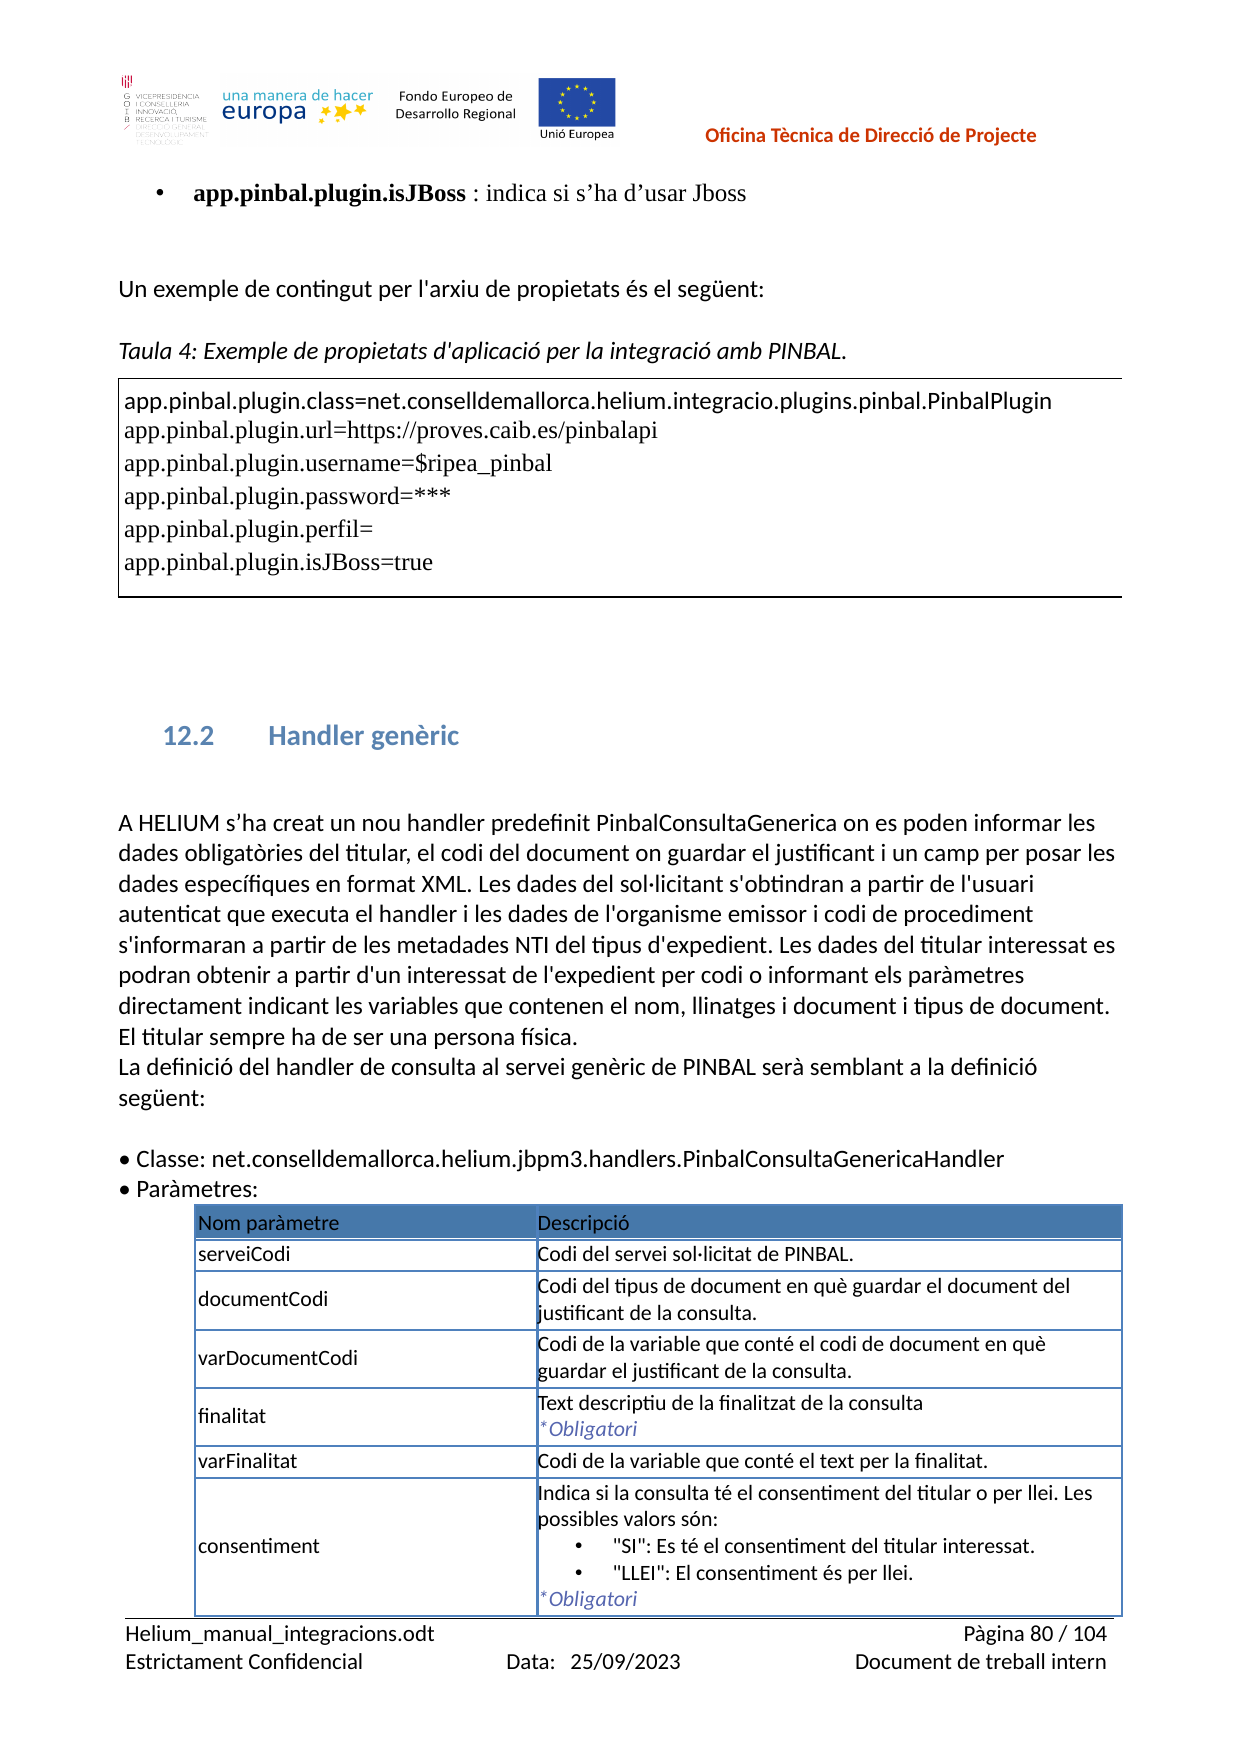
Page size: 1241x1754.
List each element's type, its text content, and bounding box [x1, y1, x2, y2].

table_cell Codi del servei sol·licitat de PINBAL. [539, 1241, 1121, 1270]
table_cell serveiCodi [196, 1241, 536, 1270]
table_cell Codi de la variable que conté el codi de document en què guardar el justificant de la consulta. [539, 1331, 1121, 1387]
list app.pinbal.plugin.isJBoss : indica si s’ha d’usar Jboss [156, 178, 1122, 206]
text A HELIUM s’ha creat un nou handler predefinit PinbalConsultaGenerica on es poden informar les dades obligatòries del titular, el codi del document on guardar el justificant i un camp per posar les dades específiques en format XML. Les dades del sol·licitant s'obtindran a partir de l'usuari autenticat que executa el handler i les dades de l'organisme emissor i codi de procediment s'informaran a partir de les metadades NTI del tipus d'expedient. Les dades del titular interessat es podran obtenir a partir d'un interessat de l'expedient per codi o informant els paràmetres directament indicant les variables que contenen el nom, llinatges i document i tipus de document. El titular sempre ha de ser una persona física. [118, 807, 1122, 1051]
text La definició del handler de consulta al servei genèric de PINBAL serà semblant a la definició següent: [118, 1051, 1122, 1112]
picture [118, 73, 213, 147]
table_cell varDocumentCodi [196, 1331, 536, 1387]
table_header app.pinbal.plugin.class=net.conselldemallorca.helium.integracio.plugins.pinbal.PinbalPlugin app.pinbal.plugin.url=https://proves.caib.es/pinbalapi app.pinbal.plugin.username=$ripea_pinbal app.pinbal.plugin.password=*** app.pinbal.plugin.perfil= app.pinbal.plugin.isJBoss=true [119, 379, 1122, 596]
table_cell varFinalitat [196, 1447, 536, 1477]
table_cell Text descriptiu de la finalitzat de la consulta *Obligatori [539, 1389, 1121, 1445]
table_cell Codi de la variable que conté el text per la finalitat. [539, 1447, 1121, 1477]
table_cell Indica si la consulta té el consentiment del titular o per llei. Les possibles valors són: "SI": Es té el consentiment del titular interessat. "LLEI": El consentiment és per llei. *Obligatori [539, 1479, 1121, 1615]
text • Paràmetres: [118, 1173, 1122, 1204]
table_cell consentiment [196, 1479, 536, 1615]
subtitle Handler genèric [156, 717, 1122, 753]
table_header Descripció [539, 1206, 1121, 1238]
table_cell documentCodi [196, 1272, 536, 1328]
picture [219, 73, 621, 147]
text Un exemple de contingut per l'arxiu de propietats és el següent: [118, 273, 1122, 303]
text • Classe: net.conselldemallorca.helium.jbpm3.handlers.PinbalConsultaGenericaHandler [118, 1143, 1122, 1173]
table_header Nom paràmetre [196, 1206, 536, 1238]
text Taula 4: Exemple de propietats d'aplicació per la integració amb PINBAL. [118, 335, 1122, 366]
table_cell finalitat [196, 1389, 536, 1445]
table_cell Codi del tipus de document en què guardar el document del justificant de la consulta. [539, 1272, 1121, 1328]
